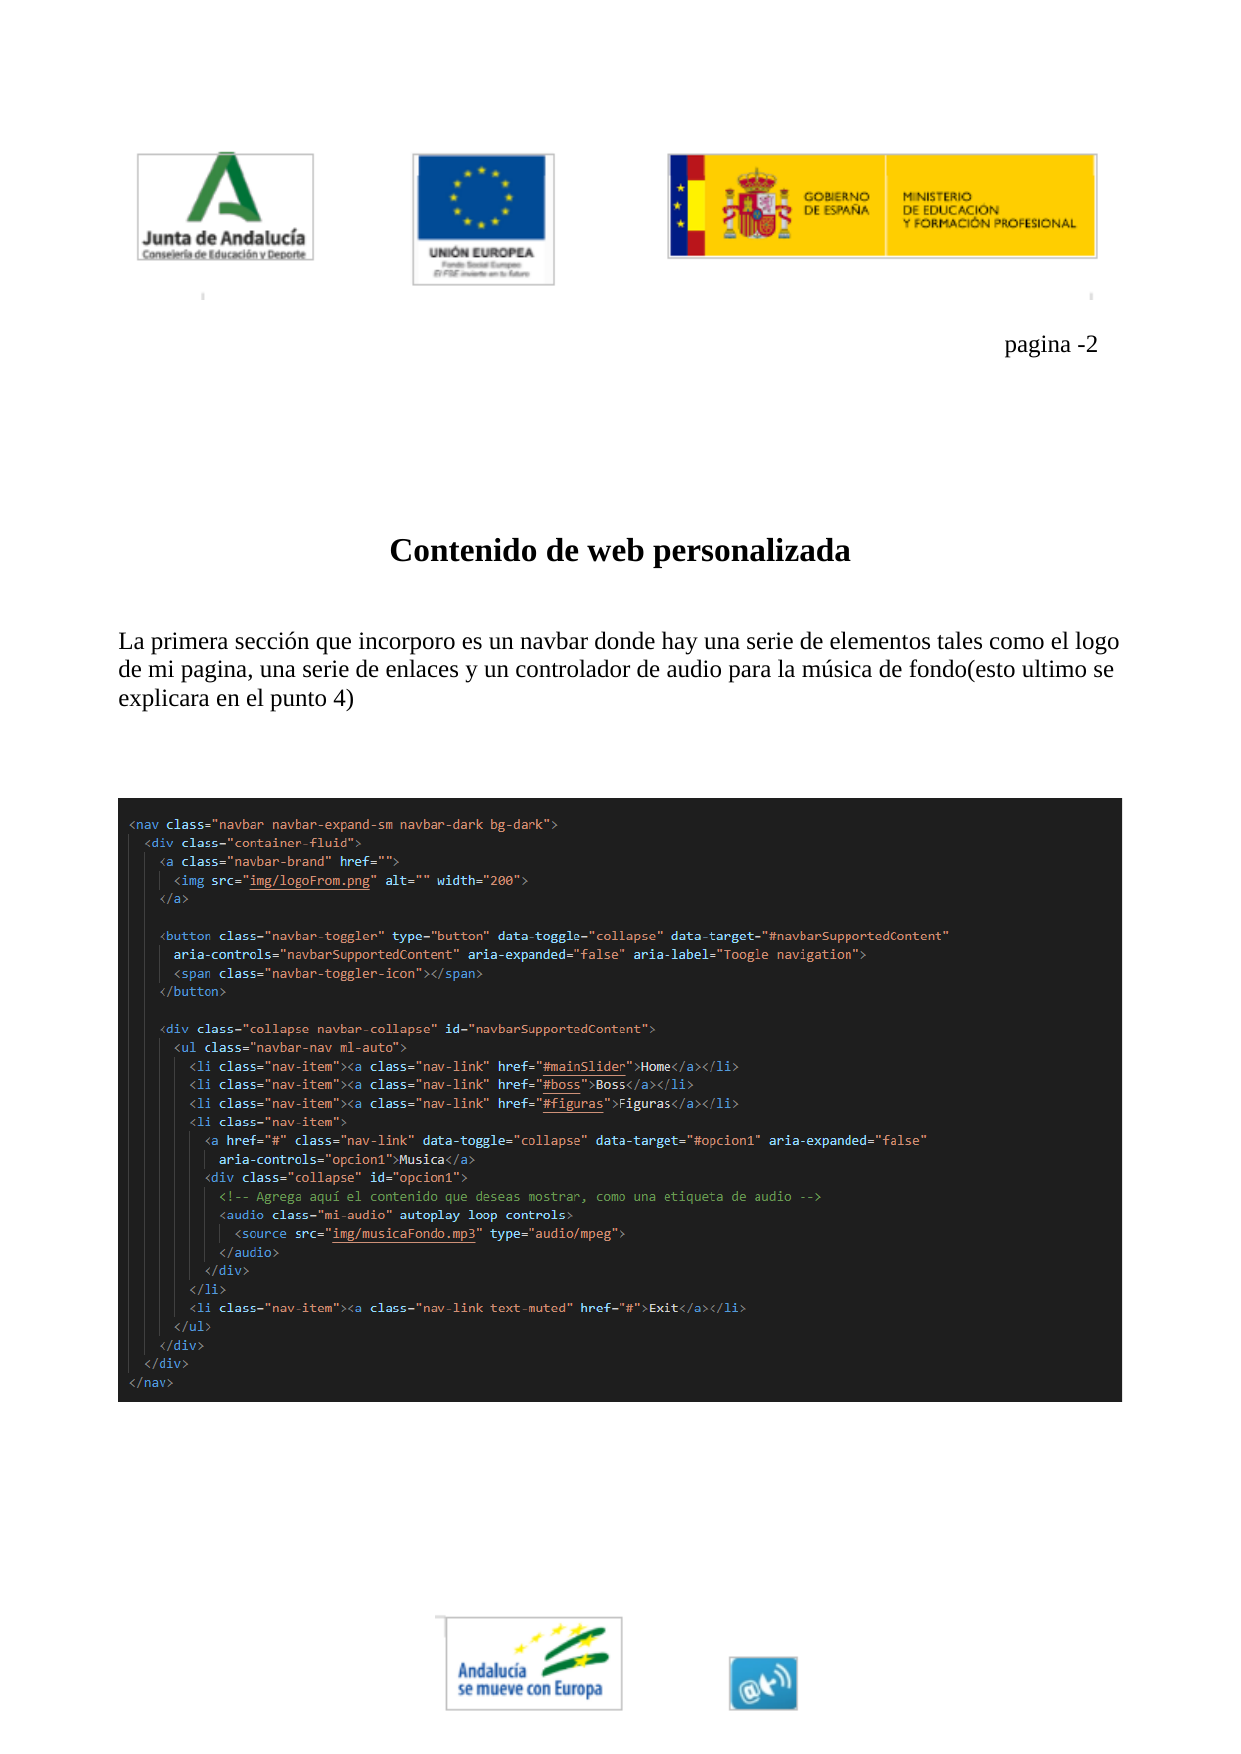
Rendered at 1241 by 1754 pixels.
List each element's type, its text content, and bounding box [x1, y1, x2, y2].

picture [128, 146, 1112, 300]
text Contenido de web personalizada [118, 530, 1122, 568]
text La primera sección que incorporo es un navbar donde hay una serie de elementos tales como el logo de mi pagina, una serie de enlaces y un controlador de audio para la música de fondo(esto ultimo se explicara en el punto 4) [118, 626, 1122, 712]
text pagina -2 [118, 329, 1122, 357]
picture [435, 1607, 806, 1722]
picture [118, 798, 1123, 1402]
